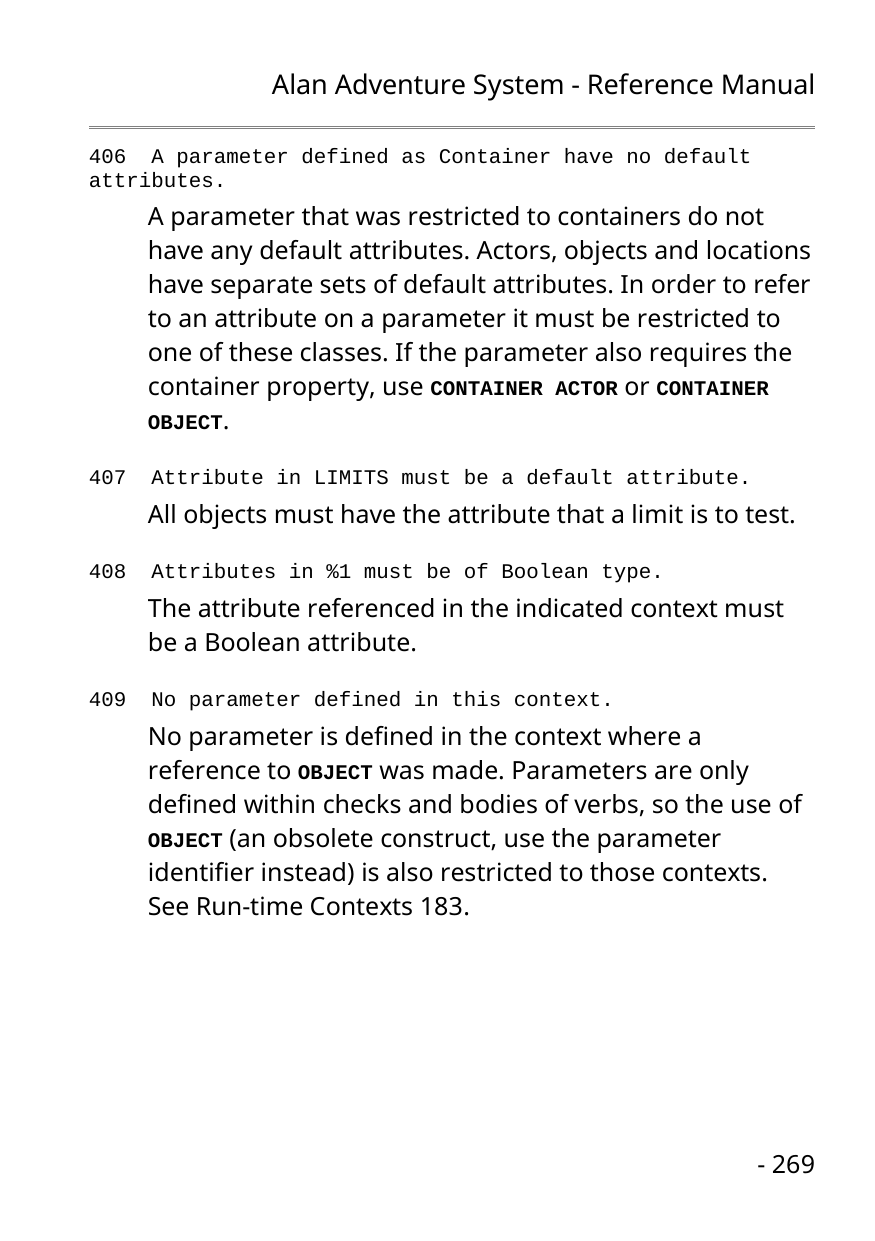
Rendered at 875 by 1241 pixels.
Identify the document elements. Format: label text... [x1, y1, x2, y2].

text No parameter is defined in the context where a reference to OBJECT was made. Parameters are only defined within checks and bodies of verbs, so the use of OBJECT (an obsolete construct, use the parameter identifier instead) is also restricted to those contexts. See Run-time Contexts 144. [148, 719, 815, 923]
text The attribute referenced in the indicated context must be a Boolean at­tribute. [148, 591, 815, 659]
text A parameter that was restricted to containers do not have any default attributes. Actors, objects and locations have separate sets of default attributes. In order to refer to an attribute on a parameter it must be re­stricted to one of these classes. If the parameter also requires the con­tainer property, use CONTAINER ACTOR or CONTAINER OBJECT. [148, 199, 815, 437]
text All objects must have the attribute that a limit is to test. [148, 497, 815, 531]
text 406 A parameter defined as Container have no default attributes. [88, 146, 815, 193]
text 409 No parameter defined in this context. [88, 689, 815, 713]
text 408 Attributes in %1 must be of Boolean type. [88, 561, 815, 585]
text 407 Attribute in LIMITS must be a default attribute. [88, 467, 815, 491]
